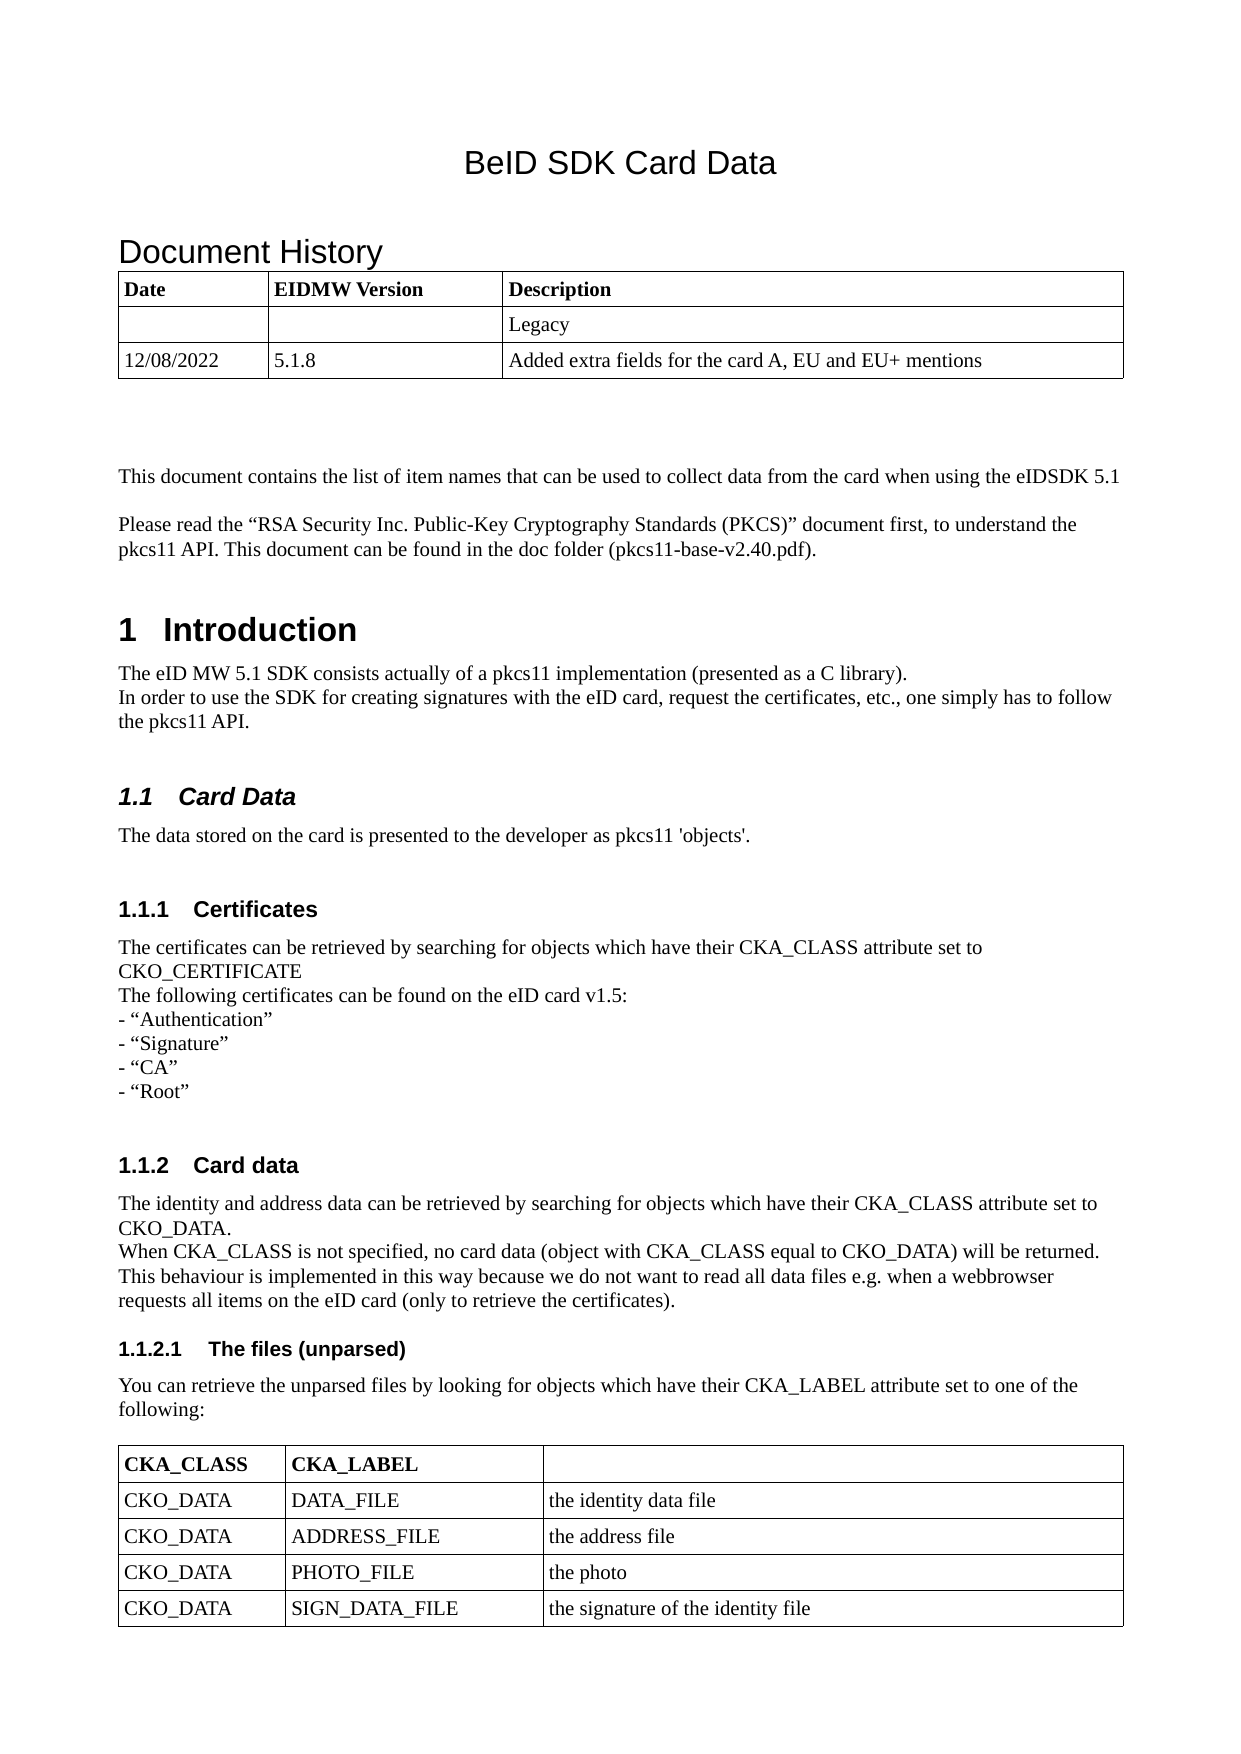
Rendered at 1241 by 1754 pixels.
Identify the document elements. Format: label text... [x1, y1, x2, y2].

table_cell the photo [544, 1555, 1123, 1589]
table_cell [269, 307, 502, 342]
table_cell the signature of the identity file [544, 1591, 1123, 1626]
table_header CKA_LABEL [286, 1446, 543, 1481]
table_header [544, 1446, 1123, 1481]
table_cell PHOTO_FILE [286, 1555, 543, 1589]
subtitle Certificates [118, 896, 1122, 922]
table_cell CKO_DATA [119, 1555, 285, 1589]
text This document contains the list of item names that can be used to collect data from the card when using the eIDSDK 5.1 [118, 464, 1122, 488]
text You can retrieve the unparsed files by looking for objects which have their CKA_LABEL attribute set to one of the following: [118, 1373, 1122, 1421]
text Please read the “RSA Security Inc. Public-Key Cryptography Standards (PKCS)” document first, to understand the pkcs11 API. This document can be found in the doc folder (pkcs11-base-v2.40.pdf). [118, 512, 1122, 561]
table_cell Added extra fields for the card A, EU and EU+ mentions [503, 343, 1123, 378]
table_header EIDMW Version [269, 272, 502, 306]
table_header CKA_CLASS [119, 1446, 285, 1481]
table_cell 5.1.8 [269, 343, 502, 378]
subtitle Introduction [118, 609, 1122, 648]
text - “CA” [118, 1055, 1122, 1079]
table_cell DATA_FILE [286, 1483, 543, 1517]
table_cell 12/08/2022 [119, 343, 268, 378]
text The data stored on the card is presented to the developer as pkcs11 'objects'. [118, 823, 1122, 847]
text The certificates can be retrieved by searching for objects which have their CKA_CLASS attribute set to CKO_CERTIFICATE [118, 935, 1122, 983]
text In order to use the SDK for creating signatures with the eID card, request the certificates, etc., one simply has to follow the pkcs11 API. [118, 684, 1122, 733]
subtitle BeID SDK Card Data [118, 143, 1122, 182]
table_cell CKO_DATA [119, 1591, 285, 1626]
table_cell Legacy [503, 307, 1123, 342]
text When CKA_CLASS is not specified, no card data (object with CKA_CLASS equal to CKO_DATA) will be returned. [118, 1239, 1122, 1263]
table_cell the address file [544, 1519, 1123, 1553]
table_header Description [503, 272, 1123, 306]
text Document History [118, 232, 1122, 271]
subtitle The files (unparsed) [118, 1337, 1122, 1361]
table_cell CKO_DATA [119, 1483, 285, 1517]
table_cell SIGN_DATA_FILE [286, 1591, 543, 1626]
text - “Signature” [118, 1031, 1122, 1055]
table_header Date [119, 272, 268, 306]
subtitle Card data [118, 1152, 1122, 1179]
text - “Root” [118, 1079, 1122, 1103]
text The identity and address data can be retrieved by searching for objects which have their CKA_CLASS attribute set to CKO_DATA. [118, 1191, 1122, 1239]
text The eID MW 5.1 SDK consists actually of a pkcs11 implementation (presented as a C library). [118, 661, 1122, 684]
text - “Authentication” [118, 1007, 1122, 1031]
table_cell the identity data file [544, 1483, 1123, 1517]
text The following certificates can be found on the eID card v1.5: [118, 983, 1122, 1007]
table_cell [119, 307, 268, 342]
subtitle Card Data [118, 782, 1122, 811]
table_cell ADDRESS_FILE [286, 1519, 543, 1553]
text This behaviour is implemented in this way because we do not want to read all data files e.g. when a webbrowser requests all items on the eID card (only to retrieve the certificates). [118, 1263, 1122, 1312]
table_cell CKO_DATA [119, 1519, 285, 1553]
